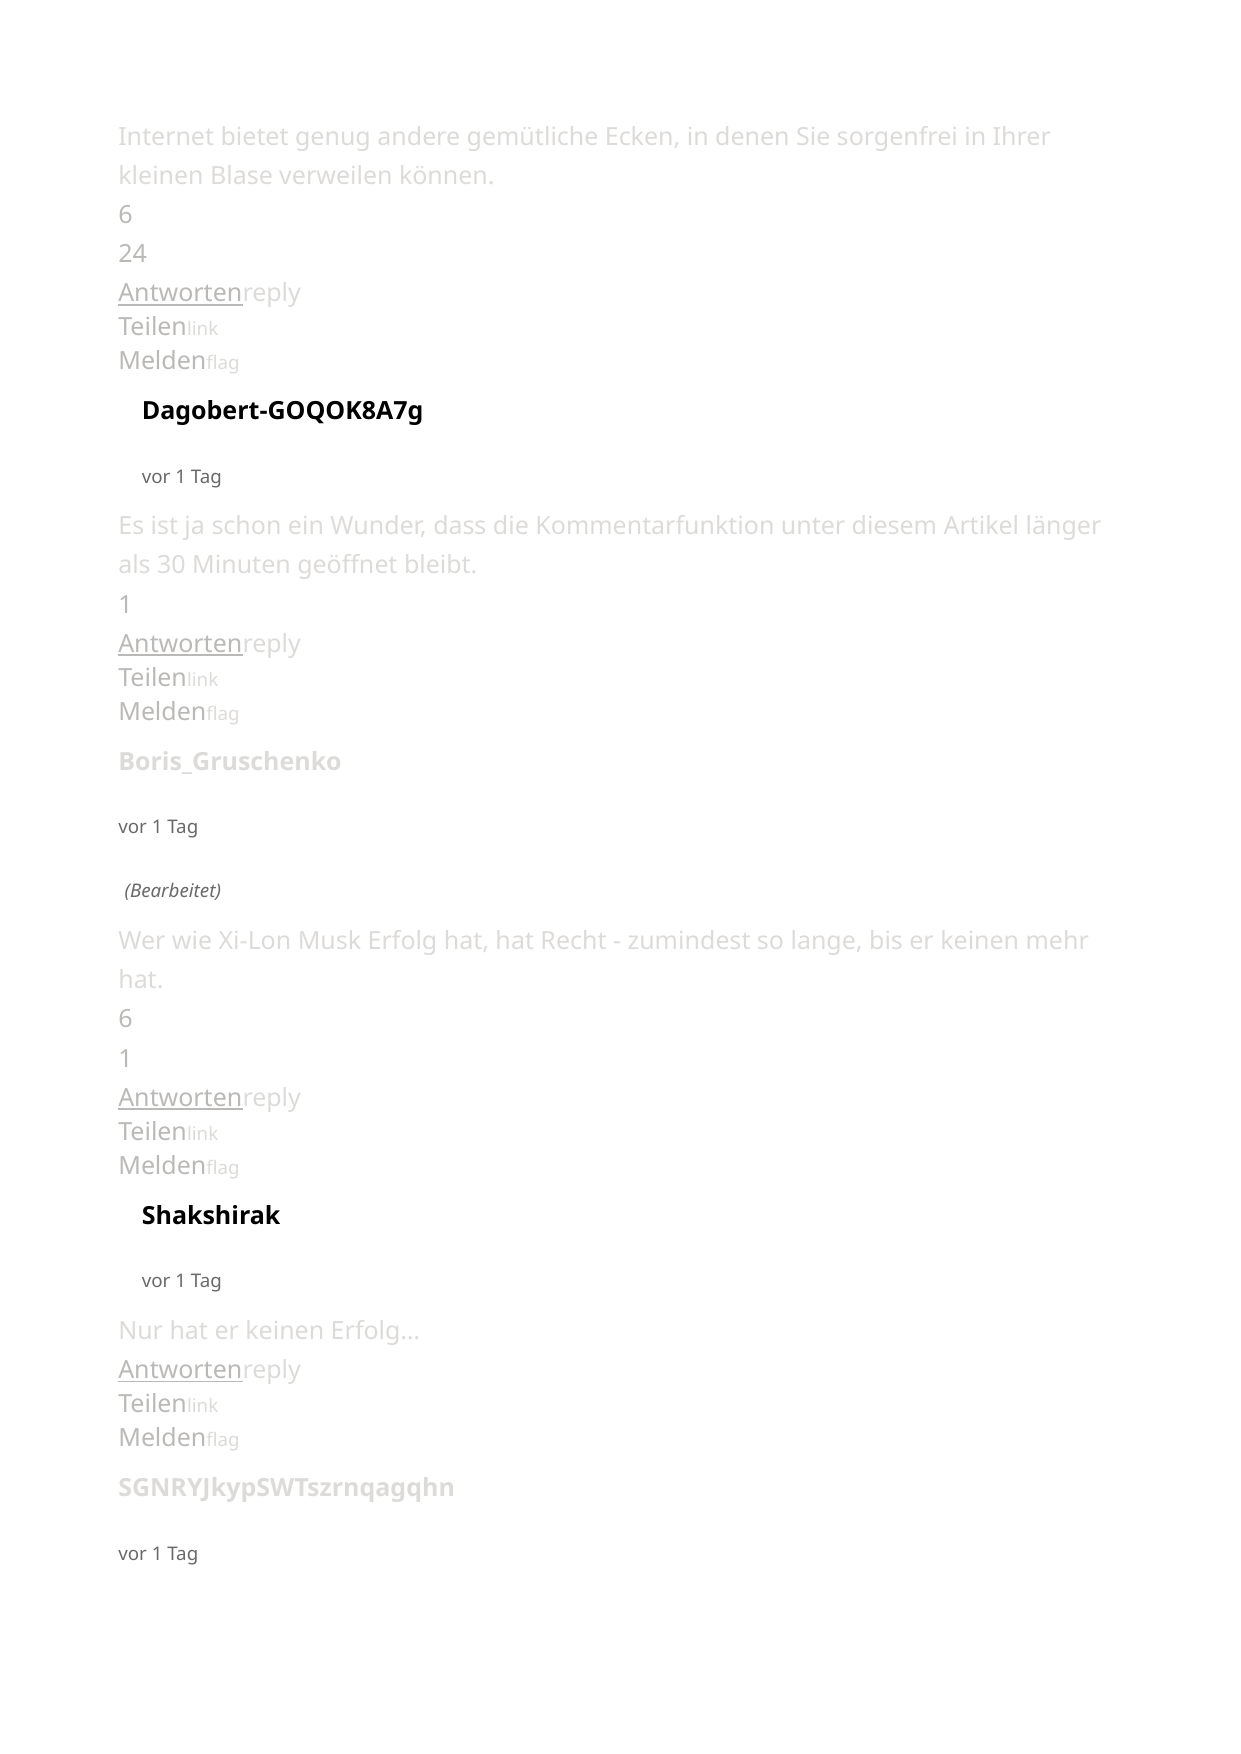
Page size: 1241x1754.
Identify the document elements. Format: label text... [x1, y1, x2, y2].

text Meldenflag [118, 693, 1122, 728]
text Es ist ja schon ein Wunder, dass die Kommentarfunktion unter diesem Artikel länger als 30 Minuten geöffnet bleibt. [118, 508, 1122, 581]
text 1 [118, 586, 1122, 620]
text Boris_Gruschenko [118, 743, 1114, 777]
text Antwortenreply [118, 1079, 1122, 1113]
text 24 [118, 236, 1122, 270]
text Teilenlink [118, 1386, 1122, 1420]
text 6 [118, 196, 1122, 231]
text Teilenlink [118, 309, 1122, 343]
text vor 1 Tag [118, 1540, 1117, 1566]
text Nur hat er keinen Erfolg… [118, 1313, 1122, 1347]
text vor 1 Tag [142, 463, 1117, 488]
text Internet bietet genug andere gemütliche Ecken, in denen Sie sorgenfrei in Ihrer kleinen Blase verweilen können. [118, 118, 1122, 191]
text SGNRYJkypSWTszrnqagqhn [118, 1469, 1114, 1504]
text 1 [118, 1040, 1122, 1074]
text Antwortenreply [118, 1352, 1122, 1386]
text Meldenflag [118, 1148, 1122, 1182]
text Teilenlink [118, 1113, 1122, 1148]
text vor 1 Tag [142, 1268, 1117, 1293]
text Meldenflag [118, 343, 1122, 377]
text (Bearbeitet) [118, 874, 1122, 903]
text Antwortenreply [118, 275, 1122, 309]
text Dagobert-GOQOK8A7g [142, 393, 1114, 427]
text Shakshirak [142, 1197, 1114, 1231]
text Antwortenreply [118, 625, 1122, 659]
text Wer wie Xi-Lon Musk Erfolg hat, hat Recht - zumindest so lange, bis er keinen mehr hat. [118, 923, 1122, 996]
text Meldenflag [118, 1420, 1122, 1454]
text vor 1 Tag [118, 814, 1117, 839]
text 6 [118, 1001, 1122, 1035]
text Teilenlink [118, 659, 1122, 693]
